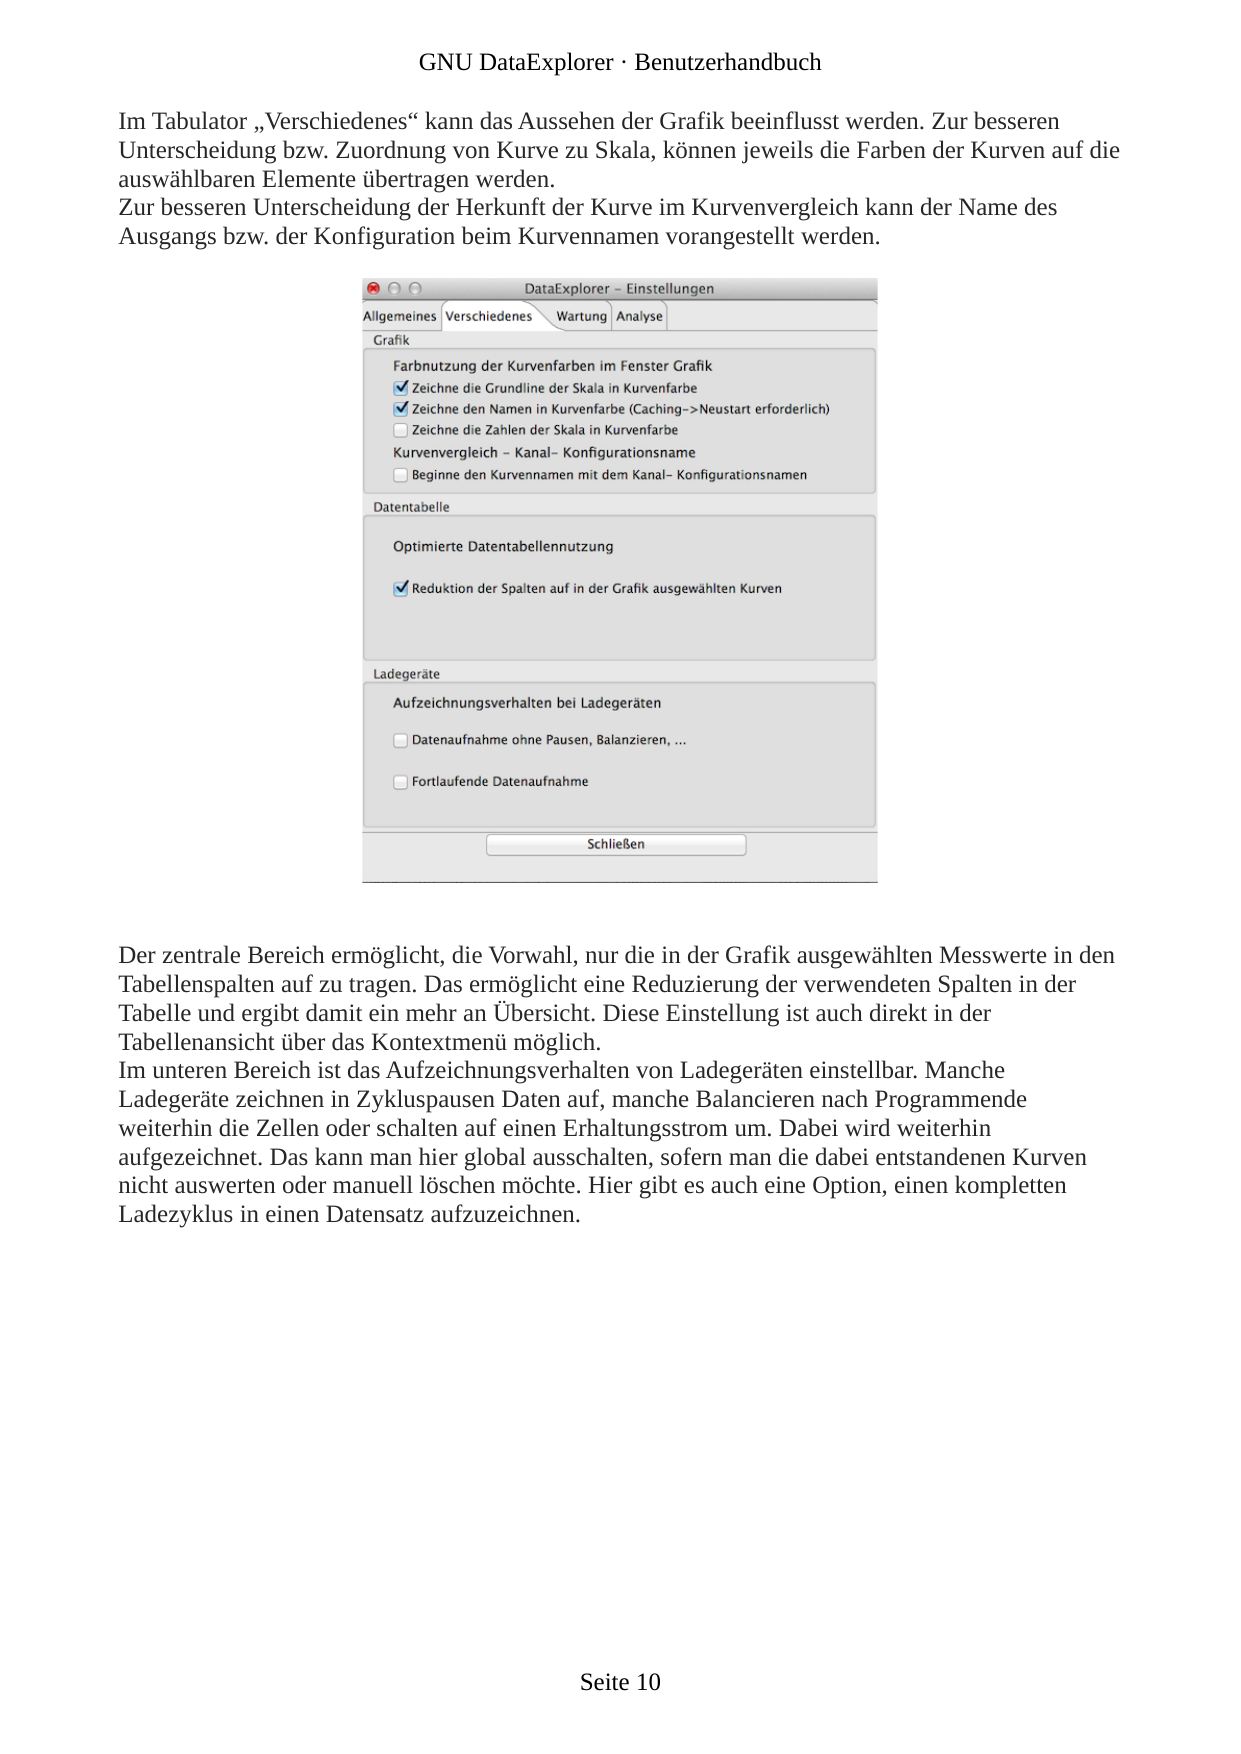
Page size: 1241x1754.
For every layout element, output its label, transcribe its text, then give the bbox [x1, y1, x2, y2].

picture [362, 278, 878, 883]
text Im unteren Bereich ist das Aufzeichnungsverhalten von Ladegeräten einstellbar. Manche Ladegeräte zeichnen in Zykluspausen Daten auf, manche Balancieren nach Programmende weiterhin die Zellen oder schalten auf einen Erhaltungsstrom um. Dabei wird weiterhin aufgezeichnet. Das kann man hier global ausschalten, sofern man die dabei entstandenen Kurven nicht auswerten oder manuell löschen möchte. Hier gibt es auch eine Option, einen kompletten Ladezyklus in einen Datensatz aufzuzeichnen. [118, 1055, 1122, 1228]
text Zur besseren Unterscheidung der Herkunft der Kurve im Kurvenvergleich kann der Name des Ausgangs bzw. der Konfiguration beim Kurvennamen vorangestellt werden. [118, 192, 1122, 250]
text Im Tabulator „Verschiedenes“ kann das Aussehen der Grafik beeinflusst werden. Zur besseren Unterscheidung bzw. Zuordnung von Kurve zu Skala, können jeweils die Farben der Kurven auf die auswählbaren Elemente übertragen werden. [118, 106, 1122, 192]
text Der zentrale Bereich ermöglicht, die Vorwahl, nur die in der Grafik ausgewählten Messwerte in den Tabellenspalten auf zu tragen. Das ermöglicht eine Reduzierung der verwendeten Spalten in der Tabelle und ergibt damit ein mehr an Übersicht. Diese Einstellung ist auch direkt in der Tabellenansicht über das Kontextmenü möglich. [118, 940, 1122, 1055]
